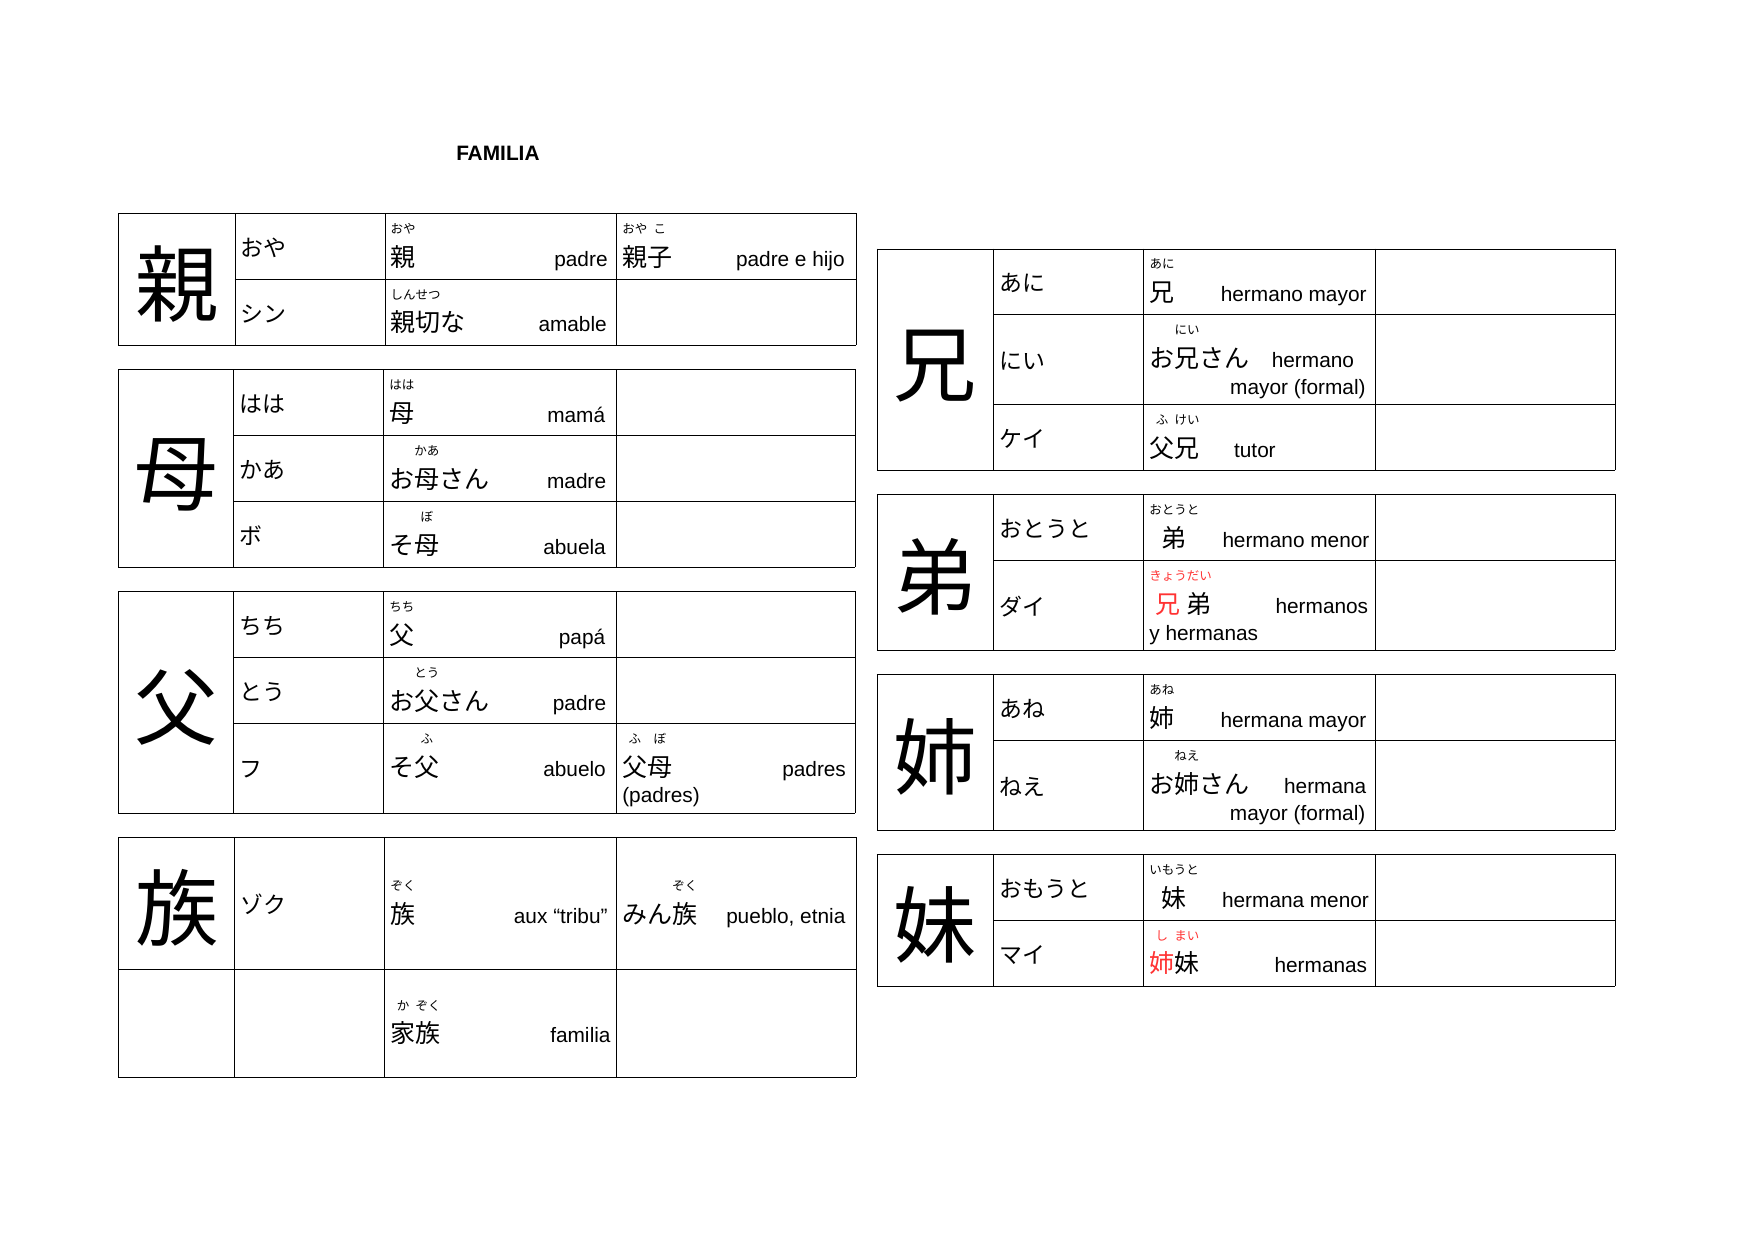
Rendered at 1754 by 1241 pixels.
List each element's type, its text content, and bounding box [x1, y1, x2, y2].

table_cell お父とうさん padre [384, 658, 616, 723]
table_cell お母かあさん madre [384, 436, 616, 501]
table_header [1376, 495, 1615, 560]
table_cell [617, 970, 856, 1077]
table_cell フ [234, 724, 383, 813]
table_cell [617, 502, 855, 567]
table_header 弟 [878, 495, 993, 650]
table_cell [119, 970, 234, 1077]
table_header おとうと [994, 495, 1143, 560]
table_header 妹 [878, 855, 993, 986]
table_header 姉 [878, 675, 993, 830]
table_cell 兄きょう弟だい hermanos y hermanas [1144, 561, 1375, 650]
table_header 族 [119, 838, 234, 969]
table_cell 親しん切せつな amable [386, 280, 616, 345]
table_cell シン [236, 280, 385, 345]
table_header [1376, 855, 1615, 920]
table_header 姉あね hermana mayor [1144, 675, 1375, 740]
table_header ちち [234, 592, 383, 657]
table_cell [1376, 315, 1615, 404]
table_header 兄 [878, 250, 993, 470]
table_header みん族ぞく pueblo, etnia [617, 838, 856, 969]
table_cell [617, 280, 856, 345]
table_header [617, 370, 855, 435]
table_header 親 [119, 214, 235, 345]
text FAMILIA [118, 141, 877, 165]
table_cell [235, 970, 384, 1077]
table_cell マイ [994, 921, 1143, 986]
table_cell とう [234, 658, 383, 723]
table_header あね [994, 675, 1143, 740]
table_cell ボ [234, 502, 383, 567]
table_cell 父ふ母ぼ padres (padres) [617, 724, 855, 813]
table_cell そ父ふ abuelo [384, 724, 616, 813]
table_cell 姉し妹まい hermanas [1144, 921, 1375, 986]
table_cell [617, 436, 855, 501]
table_cell ねえ [994, 741, 1143, 830]
table_header [1376, 250, 1615, 314]
table_header 母 [119, 370, 233, 567]
table_header 親おや padre [386, 214, 616, 279]
table_cell [1376, 561, 1615, 650]
table_cell [617, 658, 855, 723]
table_cell 家か族ぞく familia [385, 970, 616, 1077]
table_header 族ぞく aux “tribu” [385, 838, 616, 969]
table_header 父 [119, 592, 233, 813]
table_cell お姉ねえさん hermana mayor (formal) [1144, 741, 1375, 830]
table_cell 父ふ兄けい tutor [1144, 405, 1375, 470]
table_cell そ母ぼ abuela [384, 502, 616, 567]
table_header [617, 592, 855, 657]
table_header おもうと [994, 855, 1143, 920]
table_cell かあ [234, 436, 383, 501]
table_header ゾク [235, 838, 384, 969]
table_header [1376, 675, 1615, 740]
table_cell ケイ [994, 405, 1143, 470]
table_cell お兄にいさん hermano mayor (formal) [1144, 315, 1375, 404]
table_cell [1376, 921, 1615, 986]
table_header 兄あに hermano mayor [1144, 250, 1375, 314]
table_cell [1376, 405, 1615, 470]
table_cell にい [994, 315, 1143, 404]
table_header 弟おとうと hermano menor [1144, 495, 1375, 560]
table_header 父ちち papá [384, 592, 616, 657]
table_header はは [234, 370, 383, 435]
table_header 妹いもうと hermana menor [1144, 855, 1375, 920]
table_cell ダイ [994, 561, 1143, 650]
table_header 母はは mamá [384, 370, 616, 435]
table_header おや [236, 214, 385, 279]
table_cell [1376, 741, 1615, 830]
table_header あに [994, 250, 1143, 314]
table_header 親おや子こ padre e hijo [617, 214, 856, 279]
